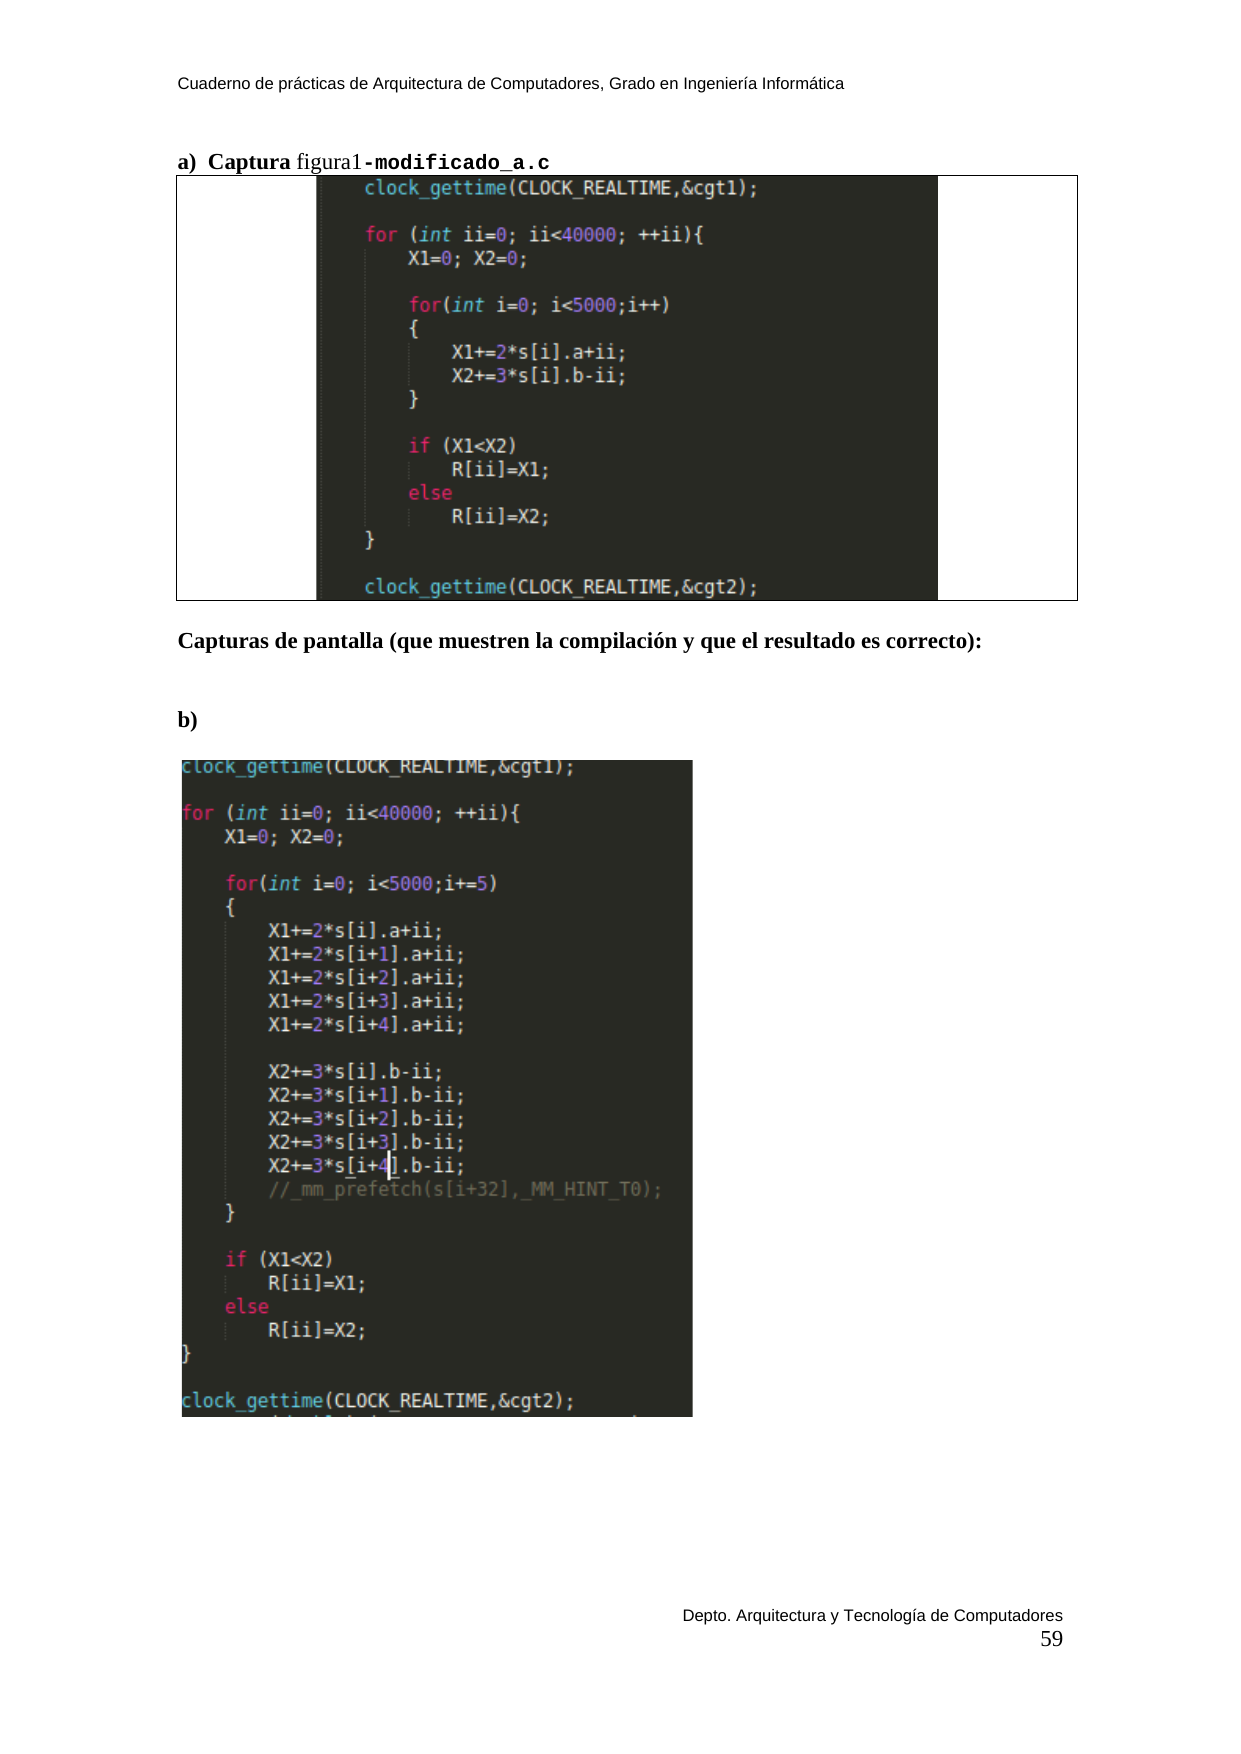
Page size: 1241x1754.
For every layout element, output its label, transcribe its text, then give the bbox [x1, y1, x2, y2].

table_header [938, 176, 1077, 600]
picture [181, 760, 693, 1417]
text a) Captura figura1-modificado_a.c [177, 148, 1063, 175]
table_header [177, 176, 316, 600]
picture [316, 176, 938, 600]
text b) [177, 706, 1063, 733]
text Capturas de pantalla (que muestren la compilación y que el resultado es correcto): [177, 627, 1063, 653]
